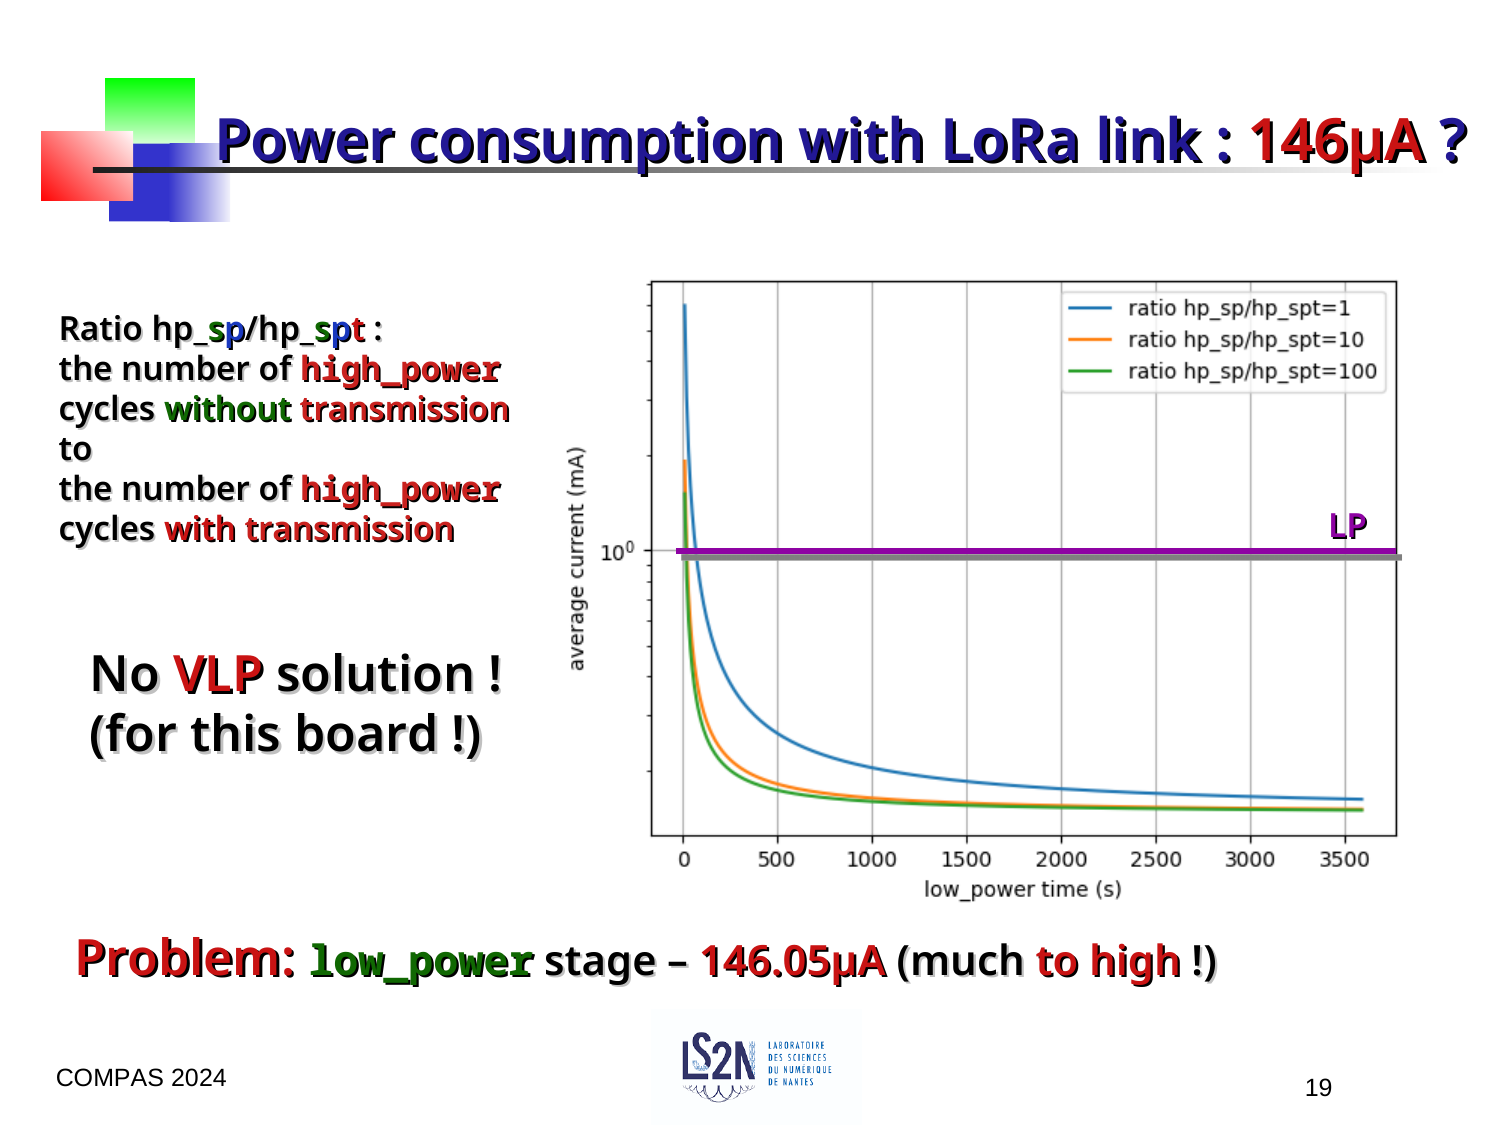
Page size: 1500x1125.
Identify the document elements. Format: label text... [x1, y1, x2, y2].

text_box LP [1313, 496, 1427, 552]
text_box Ratio hp_sp/hp_spt : the number of high_power cycles without transmission to the number of high_power cycles with transmission [43, 300, 584, 635]
text_box No VLP solution ! (for this board !) [75, 634, 532, 770]
picture [531, 194, 1492, 915]
text_box Problem: low_power stage – 146.05µA (much to high !) [60, 917, 1246, 993]
title Power consumption with LoRa link : 146µA ? [199, 94, 1486, 180]
picture [651, 1009, 862, 1125]
